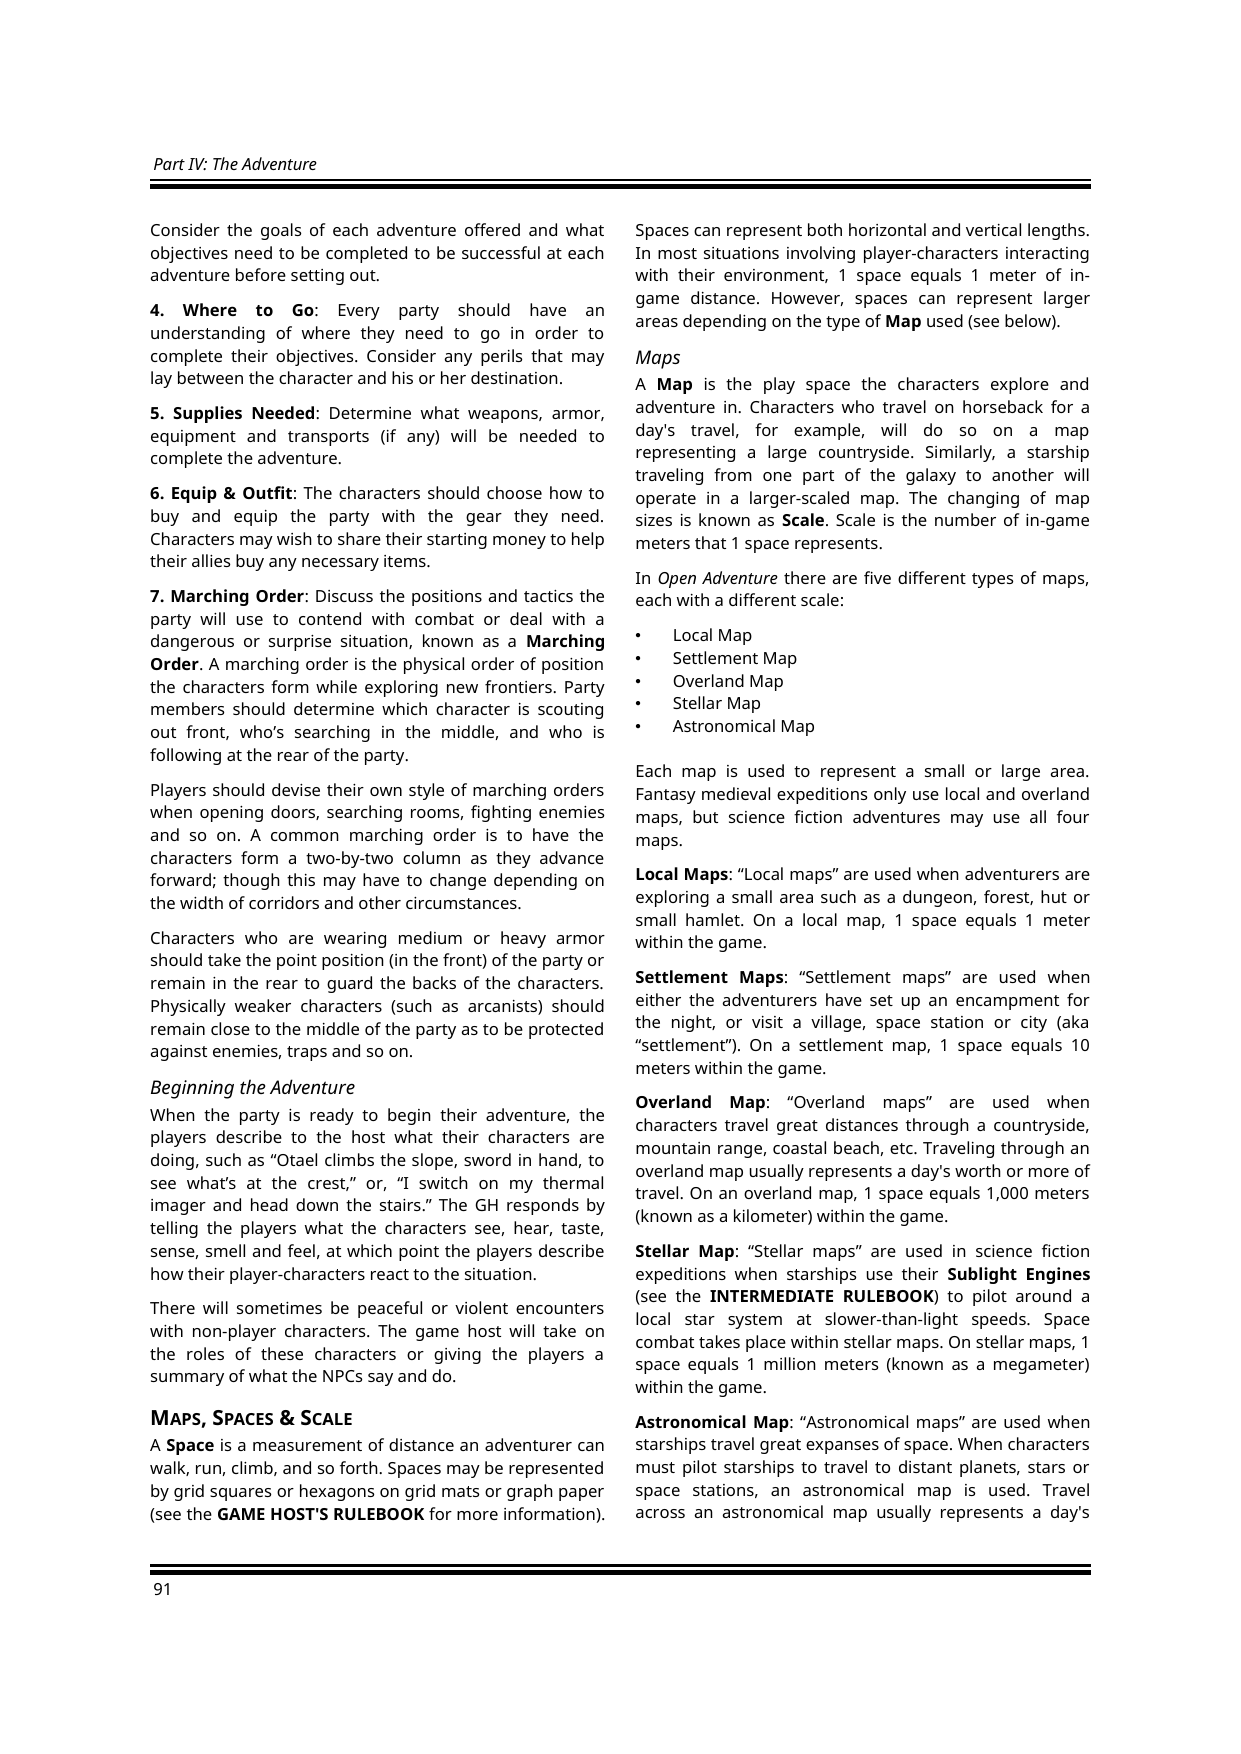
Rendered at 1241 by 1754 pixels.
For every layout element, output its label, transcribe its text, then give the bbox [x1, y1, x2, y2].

text Beginning the Adventure [150, 1074, 605, 1100]
text In Open Adventure there are five different types of maps, each with a different scale: [635, 566, 1091, 612]
text A Space is a measurement of distance an adventurer can walk, run, climb, and so forth. Spaces may be represented by grid squares or hexagons on grid mats or graph paper (see the GAME HOST'S RULEBOOK for more information). [150, 1434, 605, 1525]
text Consider the goals of each adventure offered and what objectives need to be completed to be successful at each adventure before setting out. [150, 219, 605, 287]
subtitle Maps, Spaces & Scale [150, 1403, 605, 1431]
text Astronomical Map: “Astronomical maps” are used when starships travel great expanses of space. When characters must pilot starships to travel to distant planets, stars or space stations, an astronomical map is used. Travel across an astronomical map usually represents a day's [635, 1410, 1091, 1524]
text Stellar Map: “Stellar maps” are used in science fiction expeditions when starships use their Sublight Engines (see the INTERMEDIATE RULEBOOK) to pilot around a local star system at slower-than-light speeds. Space combat takes place within stellar maps. On stellar maps, 1 space equals 1 million meters (known as a megameter) within the game. [635, 1239, 1091, 1398]
text Characters who are wearing medium or heavy armor should take the point position (in the front) of the party or remain in the rear to guard the backs of the characters. Physically weaker characters (such as arcanists) should remain close to the middle of the party as to be protected against enemies, traps and so on. [150, 926, 605, 1063]
text Spaces can represent both horizontal and vertical lengths. In most situations involving player-characters interacting with their environment, 1 space equals 1 meter of in-game distance. However, spaces can represent larger areas depending on the type of Map used (see below). [635, 219, 1091, 332]
list Local Map [635, 624, 1091, 646]
list Settlement Map [635, 646, 1091, 669]
text Overland Map: “Overland maps” are used when characters travel great distances through a countryside, mountain range, coastal beach, etc. Traveling through an overland map usually represents a day's worth or more of travel. On an overland map, 1 space equals 1,000 meters (known as a kilometer) within the game. [635, 1091, 1091, 1227]
text Settlement Maps: “Settlement maps” are used when either the adventurers have set up an encampment for the night, or visit a village, space station or city (aka “settlement”). On a settlement map, 1 space equals 10 meters within the game. [635, 966, 1091, 1079]
text 7. Marching Order: Discuss the positions and tactics the party will use to contend with combat or deal with a dangerous or surprise situation, known as a Marching Order. A marching order is the physical order of position the characters form while exploring new frontiers. Party members should determine which character is scouting out front, who’s searching in the middle, and who is following at the rear of the party. [150, 584, 605, 766]
text Each map is used to represent a small or large area. Fantasy medieval expeditions only use local and overland maps, but science fiction adventures may use all four maps. [635, 737, 1091, 851]
text When the party is ready to begin their adventure, the players describe to the host what their characters are doing, such as “Otael climbs the slope, sword in hand, to see what’s at the crest,” or, “I switch on my thermal imager and head down the stairs.” The GH responds by telling the players what the characters see, hear, taste, sense, smell and feel, at which point the players describe how their player-characters react to the situation. [150, 1103, 605, 1285]
list Stellar Map [635, 692, 1091, 714]
text 6. Equip & Outfit: The characters should choose how to buy and equip the party with the gear they need. Characters may wish to share their starting money to help their allies buy any necessary items. [150, 482, 605, 572]
text Local Maps: “Local maps” are used when adventurers are exploring a small area such as a dungeon, forest, hut or small hamlet. On a local map, 1 space equals 1 meter within the game. [635, 863, 1091, 954]
text Maps [635, 344, 1091, 370]
list Astronomical Map [635, 714, 1091, 737]
text 5. Supplies Needed: Determine what weapons, armor, equipment and transports (if any) will be needed to complete the adventure. [150, 402, 605, 470]
text There will sometimes be peaceful or violent encounters with non-player characters. The game host will take on the roles of these characters or giving the players a summary of what the NPCs say and do. [150, 1297, 605, 1388]
text 4. Where to Go: Every party should have an understanding of where they need to go in order to complete their objectives. Consider any perils that may lay between the character and his or her destination. [150, 299, 605, 389]
text A Map is the play space the characters explore and adventure in. Characters who travel on horseback for a day's travel, for example, will do so on a map representing a large countryside. Similarly, a starship traveling from one part of the galaxy to another will operate in a larger-scaled map. The changing of map sizes is known as Scale. Scale is the number of in-game meters that 1 space represents. [635, 373, 1091, 554]
list Overland Map [635, 669, 1091, 692]
text Players should devise their own style of marching orders when opening doors, searching rooms, fighting enemies and so on. A common marching order is to have the characters form a two-by-two column as they advance forward; though this may have to change depending on the width of corridors and other circumstances. [150, 778, 605, 914]
